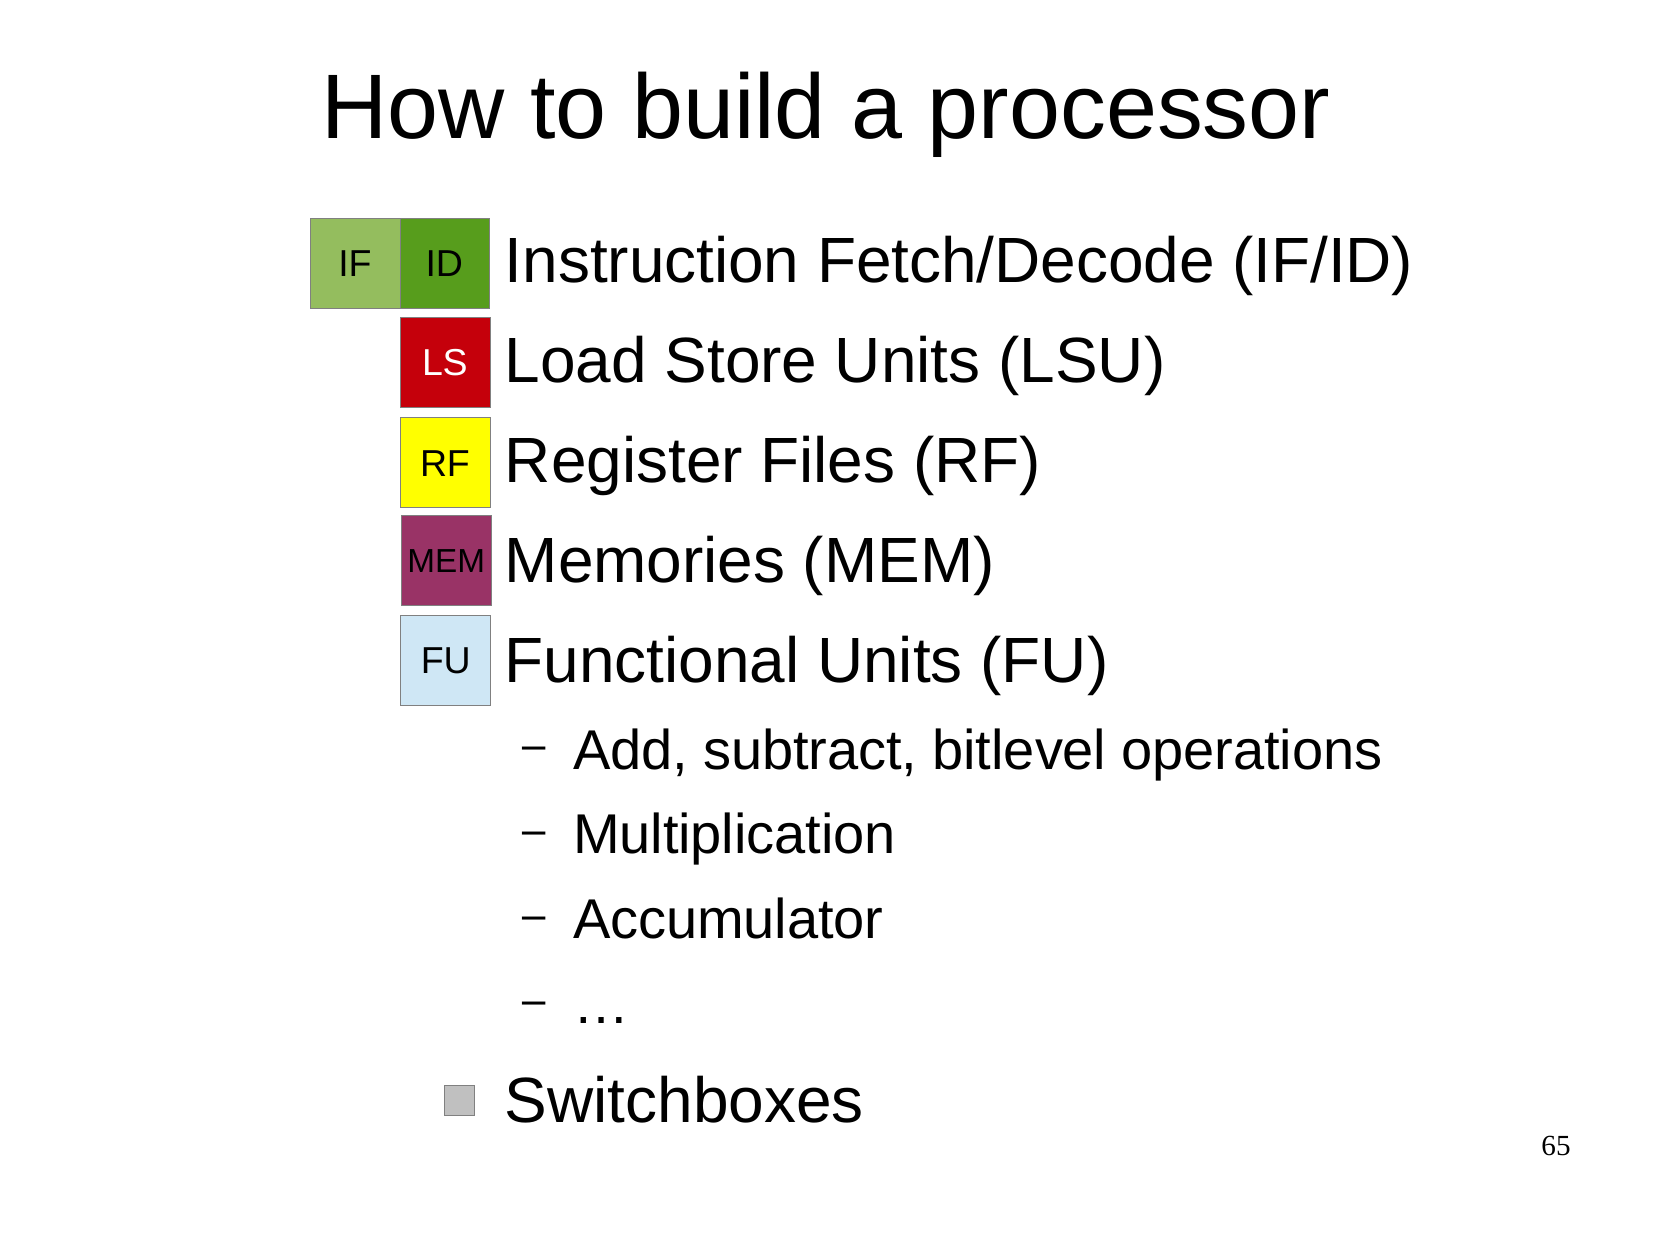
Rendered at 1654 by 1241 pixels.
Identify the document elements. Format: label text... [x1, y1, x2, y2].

text_box LS [400, 317, 491, 408]
text_box MEM [401, 515, 492, 606]
title How to build a processor [82, 2, 1571, 211]
text_box RF [400, 417, 491, 508]
text_box IF [310, 218, 401, 309]
text_box [444, 1085, 475, 1116]
text_box ID [401, 218, 490, 309]
text_box FU [400, 615, 491, 706]
list Instruction Fetch/Decode (IF/ID) Load Store Units (LSU) Register Files (RF) Memories (MEM) Functional Units (FU) Add, subtract, bitlevel operations Multiplication Accumulator … Switchboxes [437, 225, 1654, 1141]
